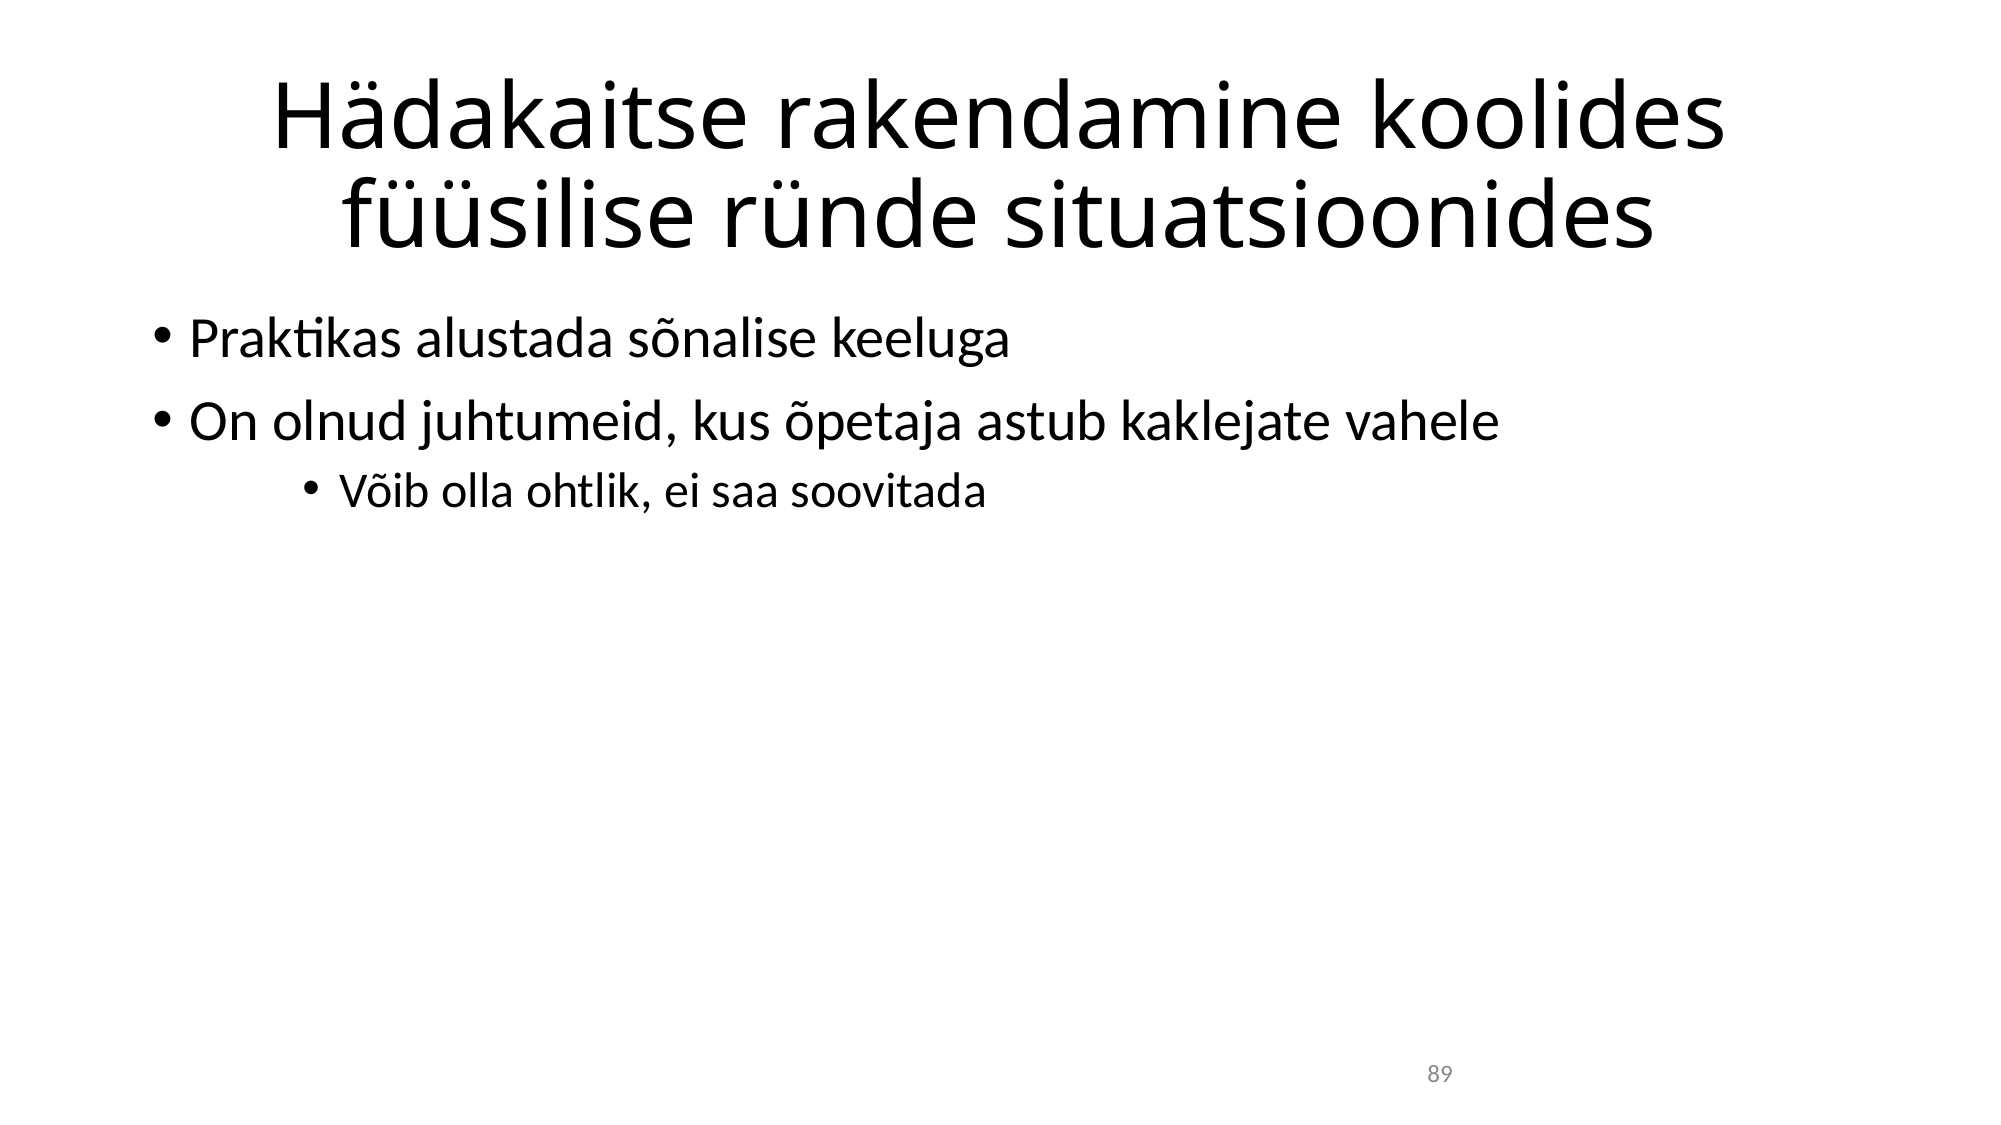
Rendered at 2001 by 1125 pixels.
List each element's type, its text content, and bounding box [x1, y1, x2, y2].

list Praktikas alustada sõnalise keeluga On olnud juhtumeid, kus õpetaja astub kaklejate vahele Võib olla ohtlik, ei saa soovitada [137, 299, 1863, 1014]
text_box 160 [1412, 1042, 1863, 1103]
title Hädakaitse rakendamine koolides füüsilise ründe situatsioonides [137, 59, 1863, 278]
